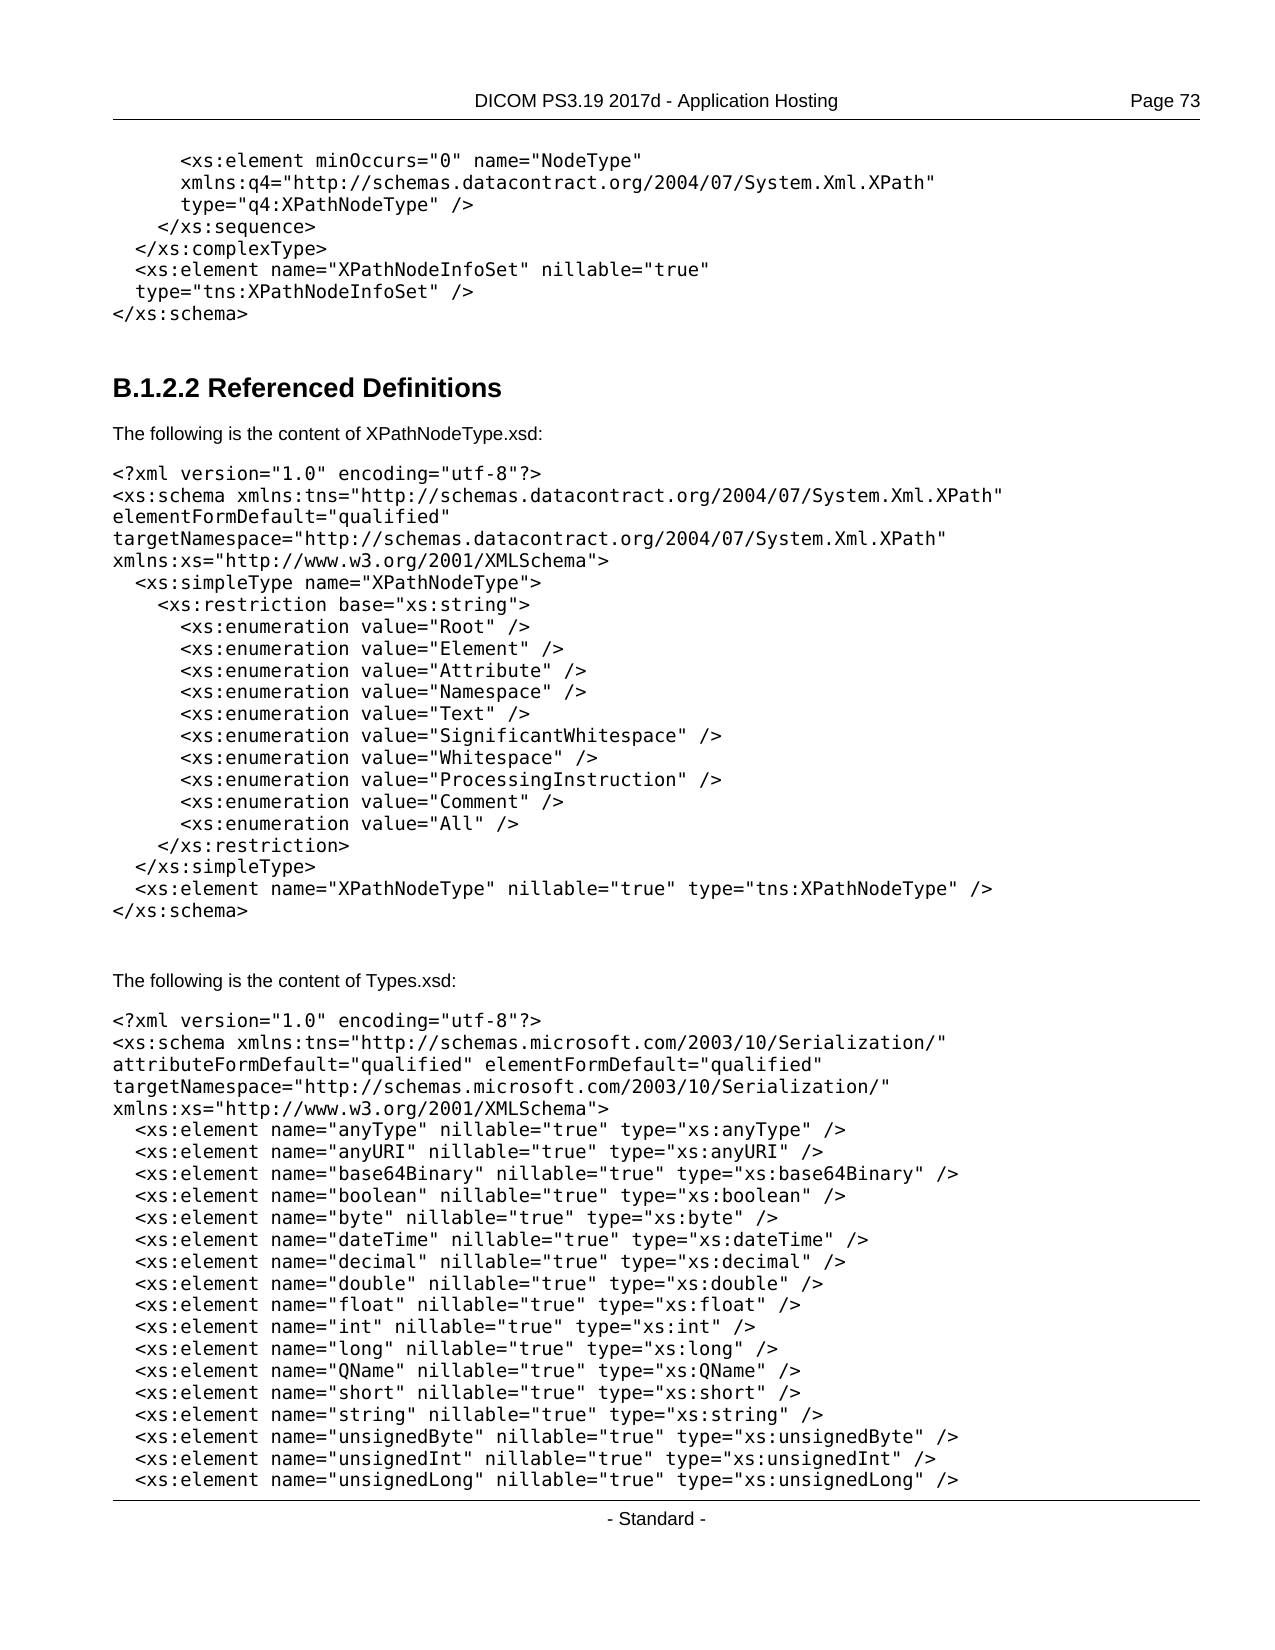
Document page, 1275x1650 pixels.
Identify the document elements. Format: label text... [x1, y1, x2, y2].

text <?xml version="1.0" encoding="utf-8"?> <xs:schema xmlns:tns="http://schemas.microsoft.com/2003/10/Serialization/" attributeFormDefault="qualified" elementFormDefault="qualified" targetNamespace="http://schemas.microsoft.com/2003/10/Serialization/" xmlns:xs="http://www.w3.org/2001/XMLSchema"> <xs:element name="anyType" nillable="true" type="xs:anyType" /> <xs:element name="anyURI" nillable="true" type="xs:anyURI" /> <xs:element name="base64Binary" nillable="true" type="xs:base64Binary" /> <xs:element name="boolean" nillable="true" type="xs:boolean" /> <xs:element name="byte" nillable="true" type="xs:byte" /> <xs:element name="dateTime" nillable="true" type="xs:dateTime" /> <xs:element name="decimal" nillable="true" type="xs:decimal" /> <xs:element name="double" nillable="true" type="xs:double" /> <xs:element name="float" nillable="true" type="xs:float" /> <xs:element name="int" nillable="true" type="xs:int" /> <xs:element name="long" nillable="true" type="xs:long" /> <xs:element name="QName" nillable="true" type="xs:QName" /> <xs:element name="short" nillable="true" type="xs:short" /> <xs:element name="string" nillable="true" type="xs:string" /> <xs:element name="unsignedByte" nillable="true" type="xs:unsignedByte" /> <xs:element name="unsignedInt" nillable="true" type="xs:unsignedInt" /> <xs:element name="unsignedLong" nillable="true" type="xs:unsignedLong" /> [112, 1010, 1200, 1491]
text The following is the content of XPathNodeType.xsd: [112, 422, 1200, 444]
text <?xml version="1.0" encoding="utf-8"?> <xs:schema xmlns:tns="http://schemas.datacontract.org/2004/07/System.Xml.XPath" elementFormDefault="qualified" targetNamespace="http://schemas.datacontract.org/2004/07/System.Xml.XPath" xmlns:xs="http://www.w3.org/2001/XMLSchema"> <xs:simpleType name="XPathNodeType"> <xs:restriction base="xs:string"> <xs:enumeration value="Root" /> <xs:enumeration value="Element" /> <xs:enumeration value="Attribute" /> <xs:enumeration value="Namespace" /> <xs:enumeration value="Text" /> <xs:enumeration value="SignificantWhitespace" /> <xs:enumeration value="Whitespace" /> <xs:enumeration value="ProcessingInstruction" /> <xs:enumeration value="Comment" /> <xs:enumeration value="All" /> </xs:restriction> </xs:simpleType> <xs:element name="XPathNodeType" nillable="true" type="tns:XPathNodeType" /> </xs:schema> [112, 463, 1200, 951]
text The following is the content of Types.xsd: [112, 970, 1200, 991]
text B.1.2.2 Referenced Definitions [112, 372, 1200, 404]
text <xs:element minOccurs="0" name="NodeType" xmlns:q4="http://schemas.datacontract.org/2004/07/System.Xml.XPath" type="q4:XPathNodeType" /> </xs:sequence> </xs:complexType> <xs:element name="XPathNodeInfoSet" nillable="true" type="tns:XPathNodeInfoSet" /> </xs:schema> [112, 150, 1200, 354]
